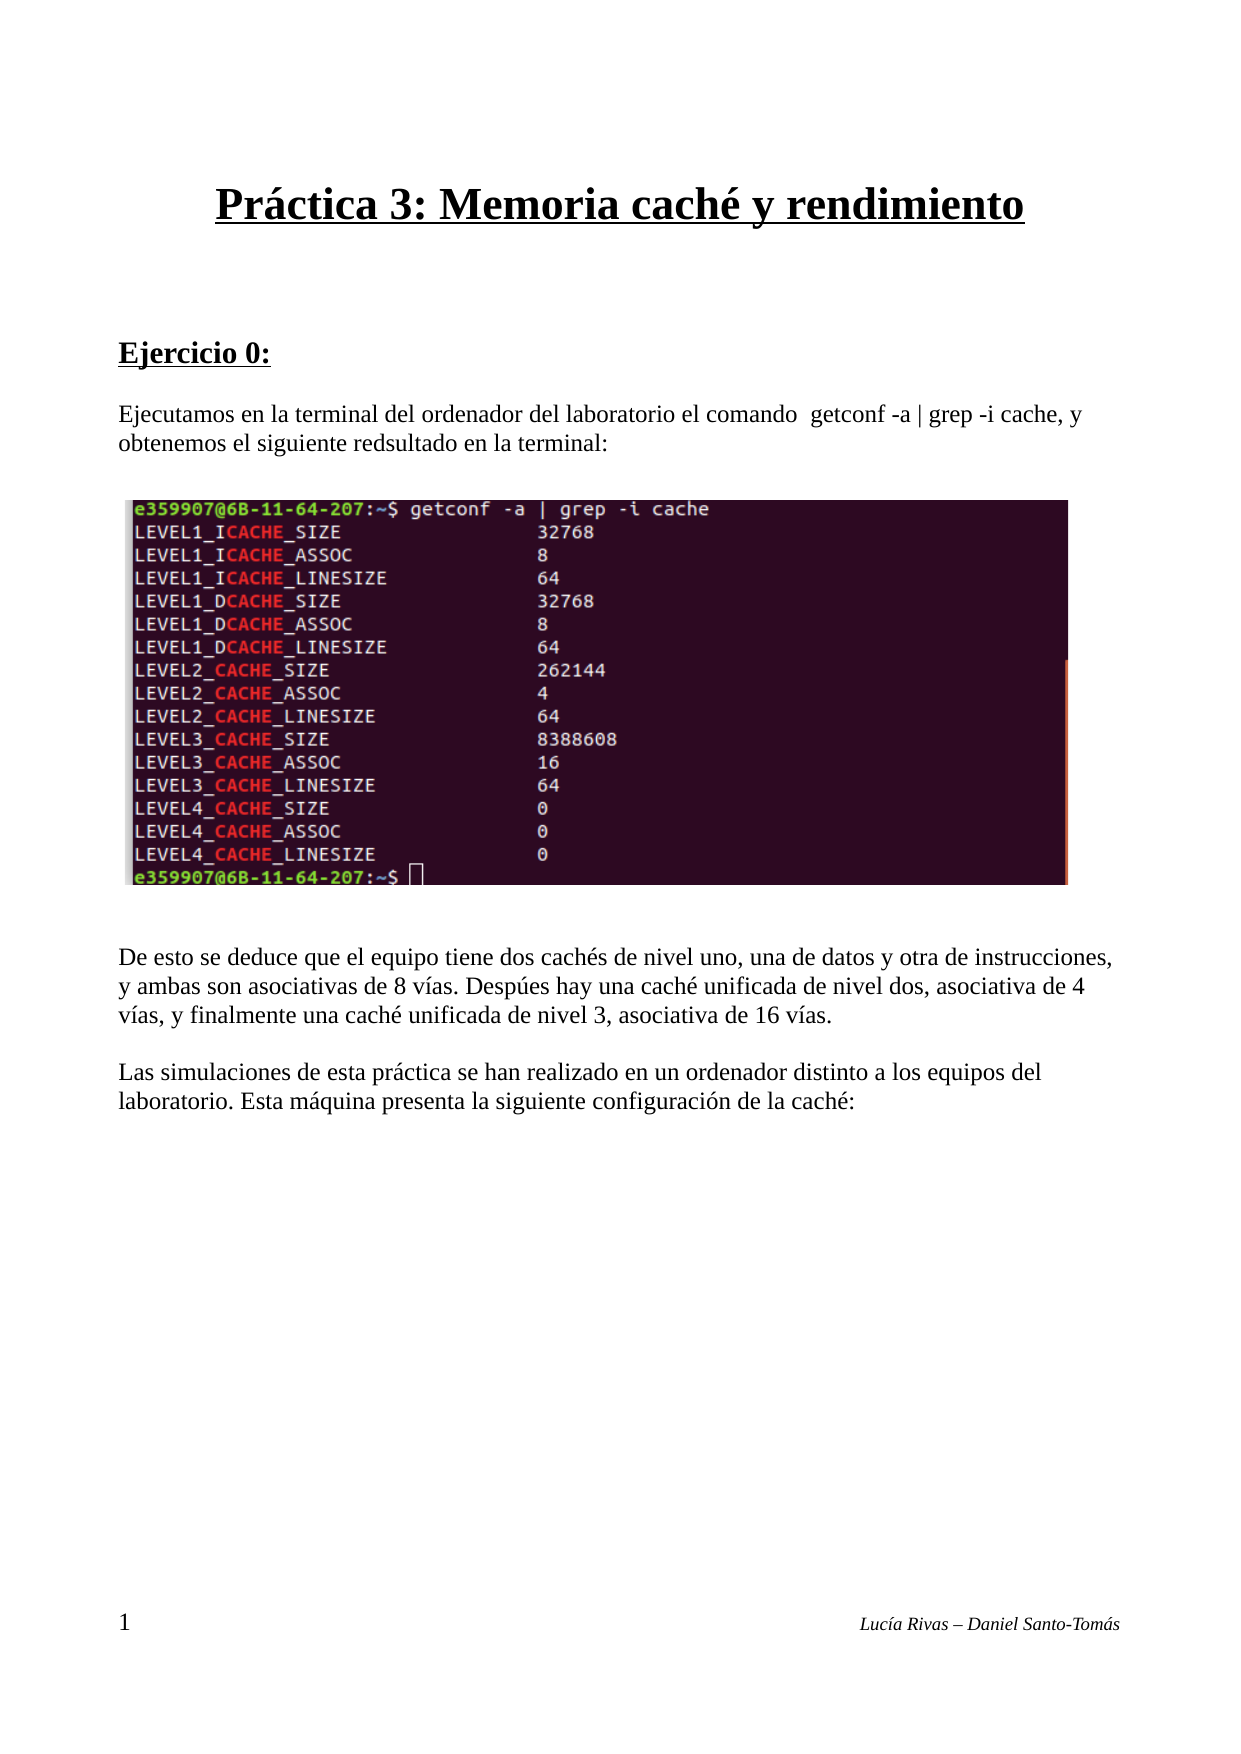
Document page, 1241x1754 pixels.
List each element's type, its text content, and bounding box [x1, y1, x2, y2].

text Las simulaciones de esta práctica se han realizado en un ordenador distinto a los equipos del laboratorio. Esta máquina presenta la siguiente configuración de la caché: [118, 1057, 1122, 1115]
text Ejecutamos en la terminal del ordenador del laboratorio el comando getconf -a | grep -i cache, y obtenemos el siguiente redsultado en la terminal: [118, 399, 1122, 457]
picture [124, 500, 1069, 885]
text De esto se deduce que el equipo tiene dos cachés de nivel uno, una de datos y otra de instrucciones, y ambas son asociativas de 8 vías. Despúes hay una caché unificada de nivel dos, asociativa de 4 vías, y finalmente una caché unificada de nivel 3, asociativa de 16 vías. [118, 942, 1122, 1028]
text Ejercicio 0: [118, 334, 1122, 370]
text Práctica 3: Memoria caché y rendimiento [118, 176, 1122, 229]
